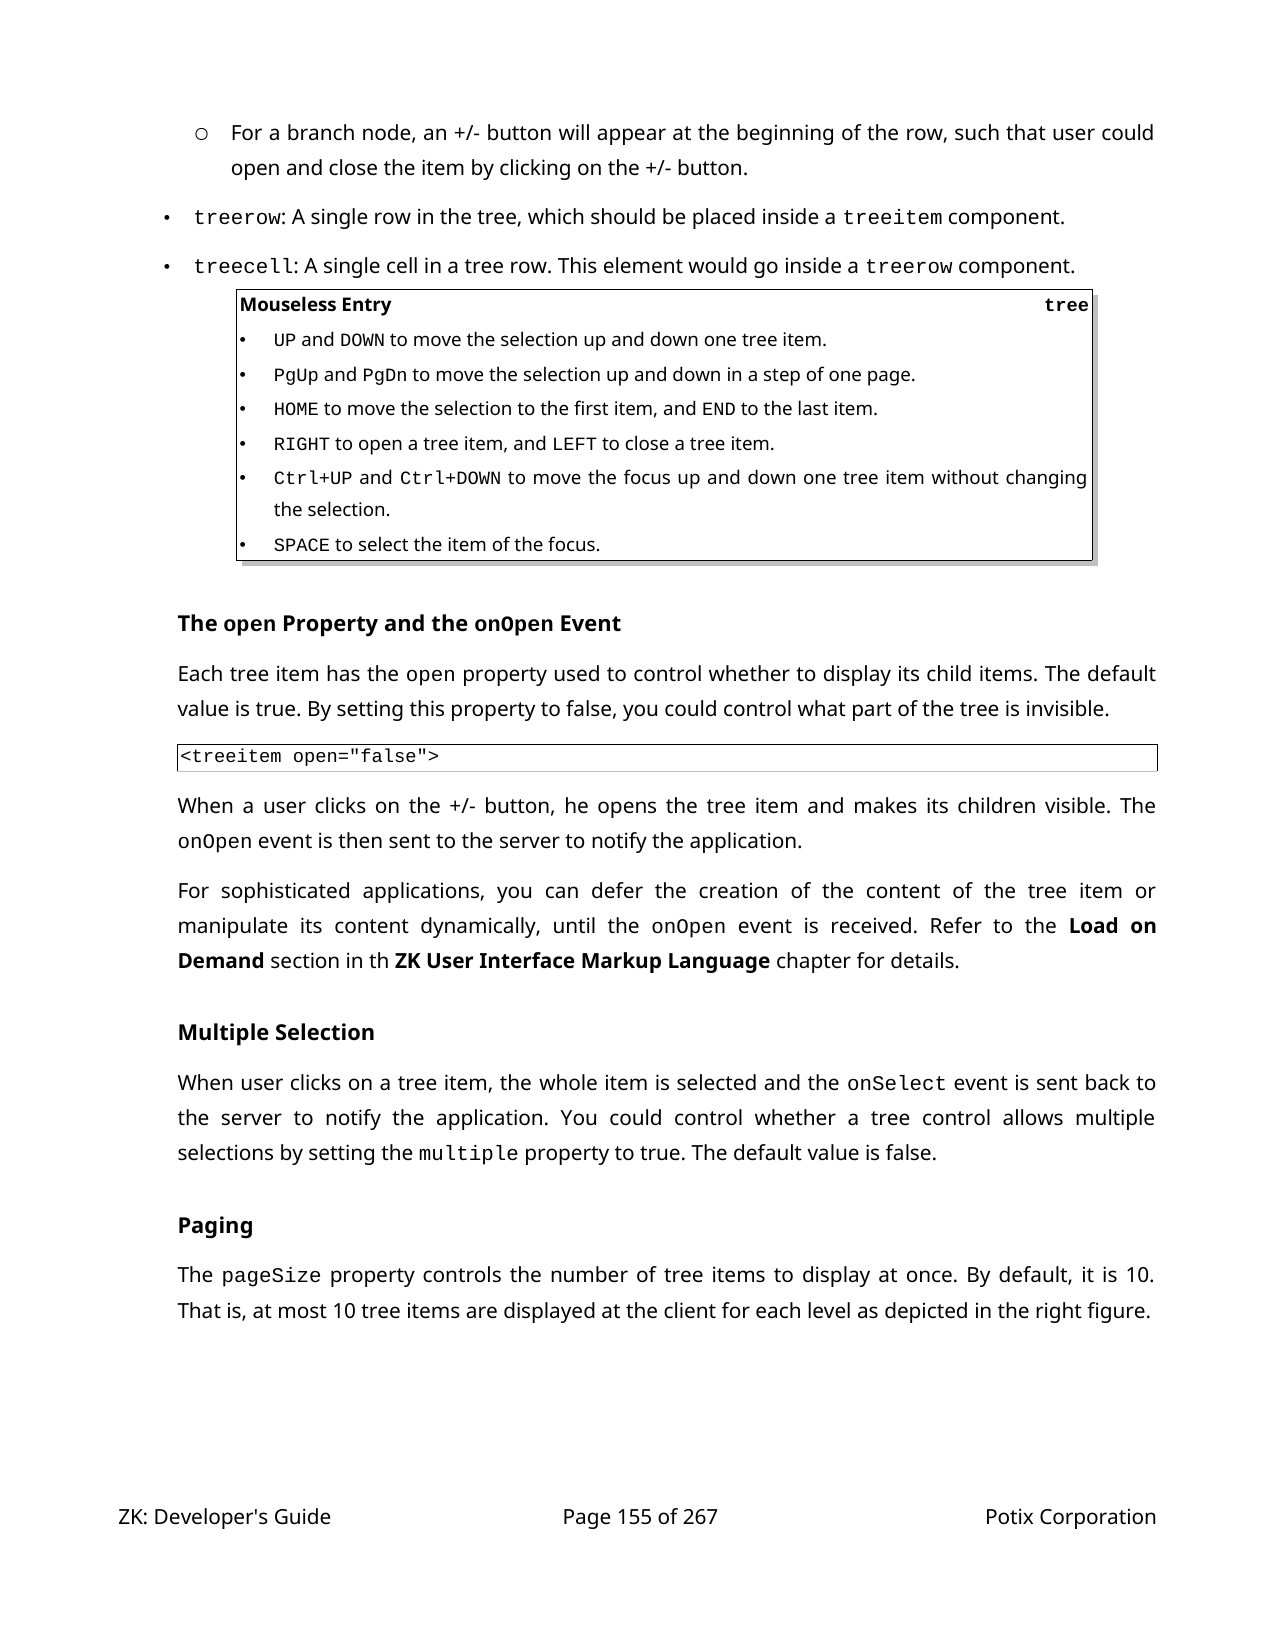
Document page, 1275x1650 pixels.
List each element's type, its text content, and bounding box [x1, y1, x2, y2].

list PgUp and PgDn to move the selection up and down in a step of one page. [237, 358, 1092, 387]
text When user clicks on a tree item, the whole item is selected and the onSelect event is sent back to the server to notify the application. You could control whether a tree control allows multiple selections by setting the multiple property to true. The default value is false. [177, 1068, 1157, 1167]
subtitle Multiple Selection [177, 1017, 1157, 1047]
list SPACE to select the item of the focus. [237, 528, 1092, 560]
text <treeitem open="false"> [178, 745, 1157, 771]
list RIGHT to open a tree item, and LEFT to close a tree item. [237, 427, 1092, 456]
list Ctrl+UP and Ctrl+DOWN to move the focus up and down one tree item without changing the selection. [237, 462, 1092, 522]
text Each tree item has the open property used to control whether to display its child items. The default value is true. By setting this property to false, you could control what part of the tree is invisible. [177, 659, 1157, 723]
list HOME to move the selection to the first item, and END to the last item. [237, 392, 1092, 421]
subtitle Paging [177, 1209, 1157, 1239]
list UP and DOWN to move the selection up and down one tree item. [237, 323, 1092, 352]
list For a branch node, an +/- button will appear at the beginning of the row, such that user could open and close the item by clicking on the +/- button. [193, 118, 1157, 182]
subtitle The open Property and the onOpen Event [177, 608, 1157, 638]
list treecell: A single cell in a tree row. This element would go inside a treerow component. [164, 251, 1157, 280]
text When a user clicks on the +/- button, he opens the tree item and makes its children visible. The onOpen event is then sent to the server to notify the application. [177, 791, 1157, 855]
text The pageSize property controls the number of tree items to display at once. By default, it is 10. That is, at most 10 tree items are displayed at the client for each level as depicted in the right figure. [177, 1260, 1157, 1324]
text For sophisticated applications, you can defer the creation of the content of the tree item or manipulate its content dynamically, until the onOpen event is received. Refer to the Load on Demand section in th ZK User Interface Markup Language chapter for details. [177, 876, 1157, 975]
list treerow: A single row in the tree, which should be placed inside a treeitem component. [164, 202, 1157, 231]
text Mouseless Entry tree [237, 290, 1092, 317]
